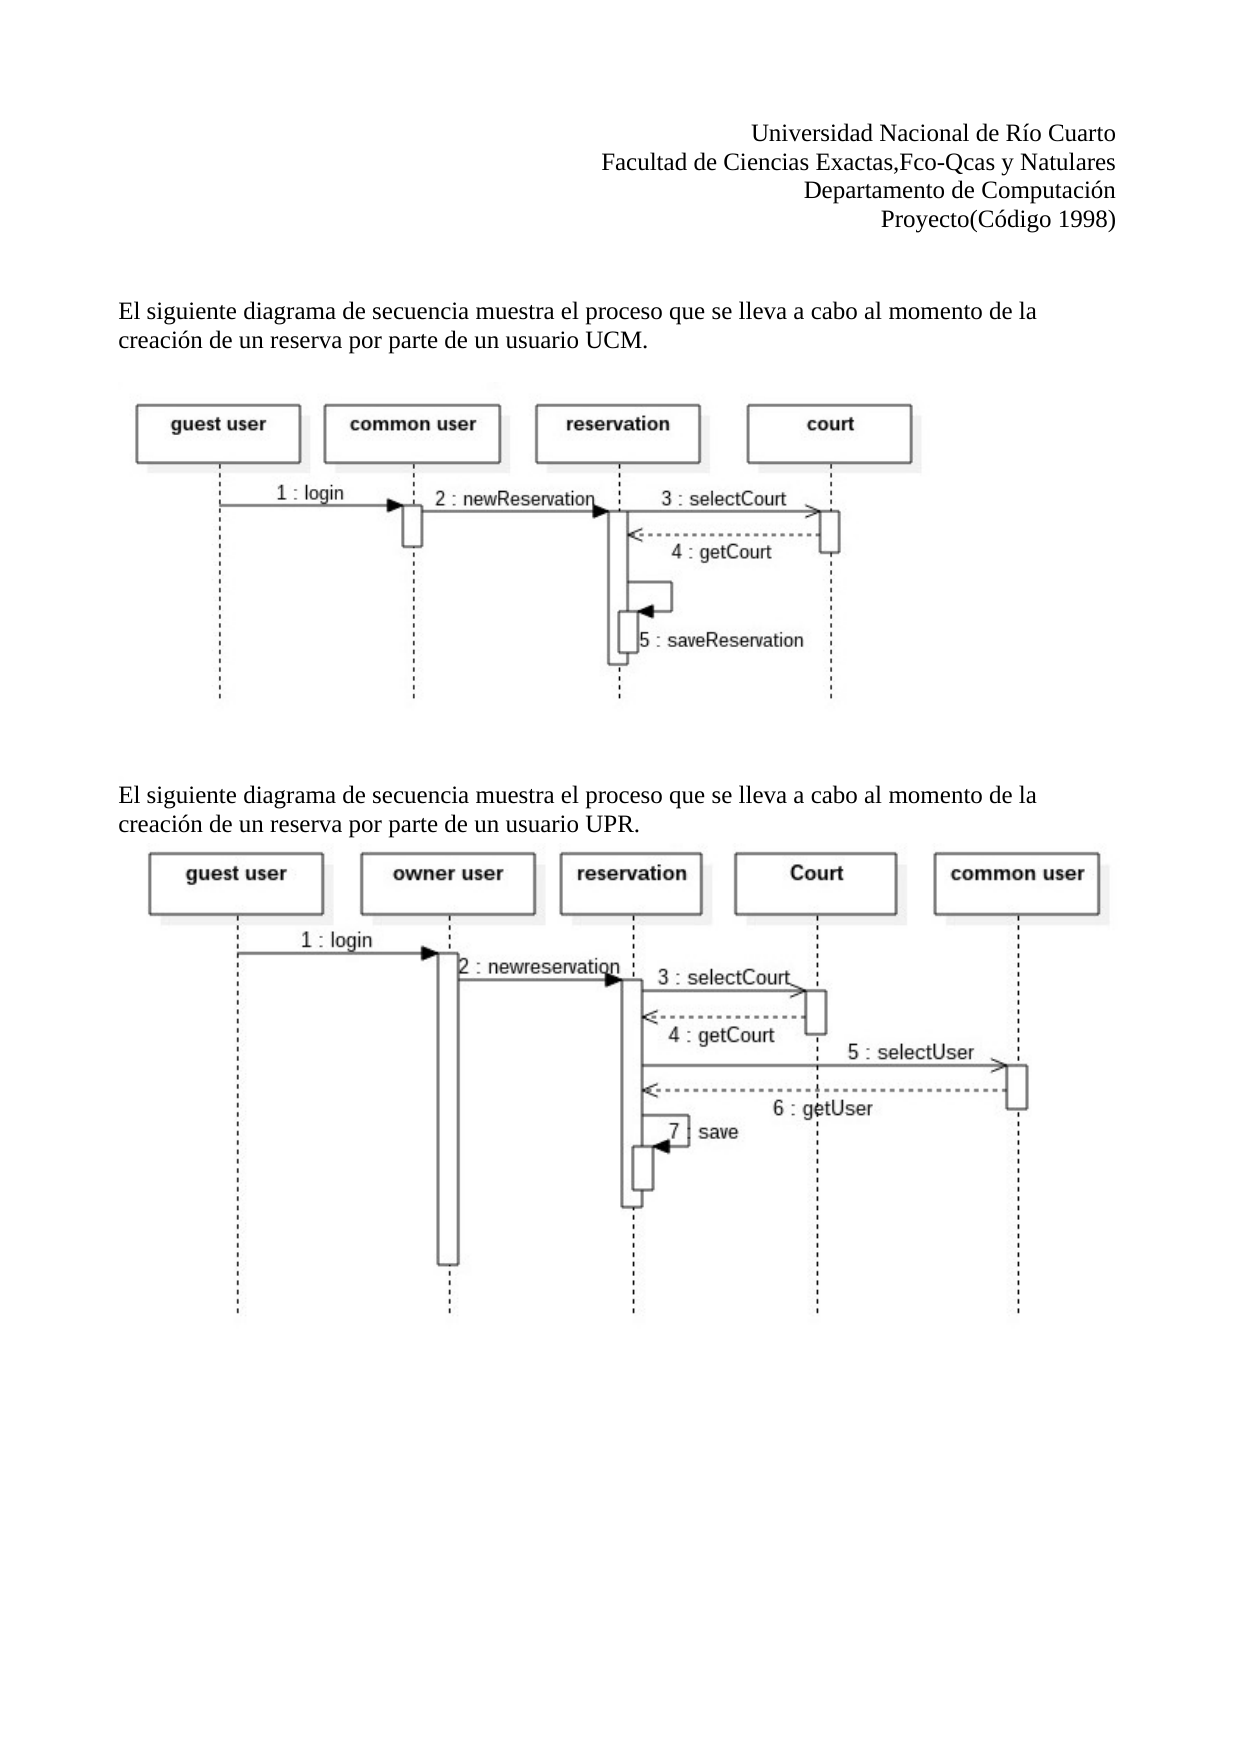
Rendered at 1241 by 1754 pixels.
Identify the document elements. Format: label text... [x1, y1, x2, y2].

text El siguiente diagrama de secuencia muestra el proceso que se lleva a cabo al momento de la creación de un reserva por parte de un usuario UCM. [118, 296, 1122, 354]
picture [118, 382, 1123, 781]
picture [122, 843, 1127, 1371]
text El siguiente diagrama de secuencia muestra el proceso que se lleva a cabo al momento de la creación de un reserva por parte de un usuario UPR. [118, 781, 1122, 838]
